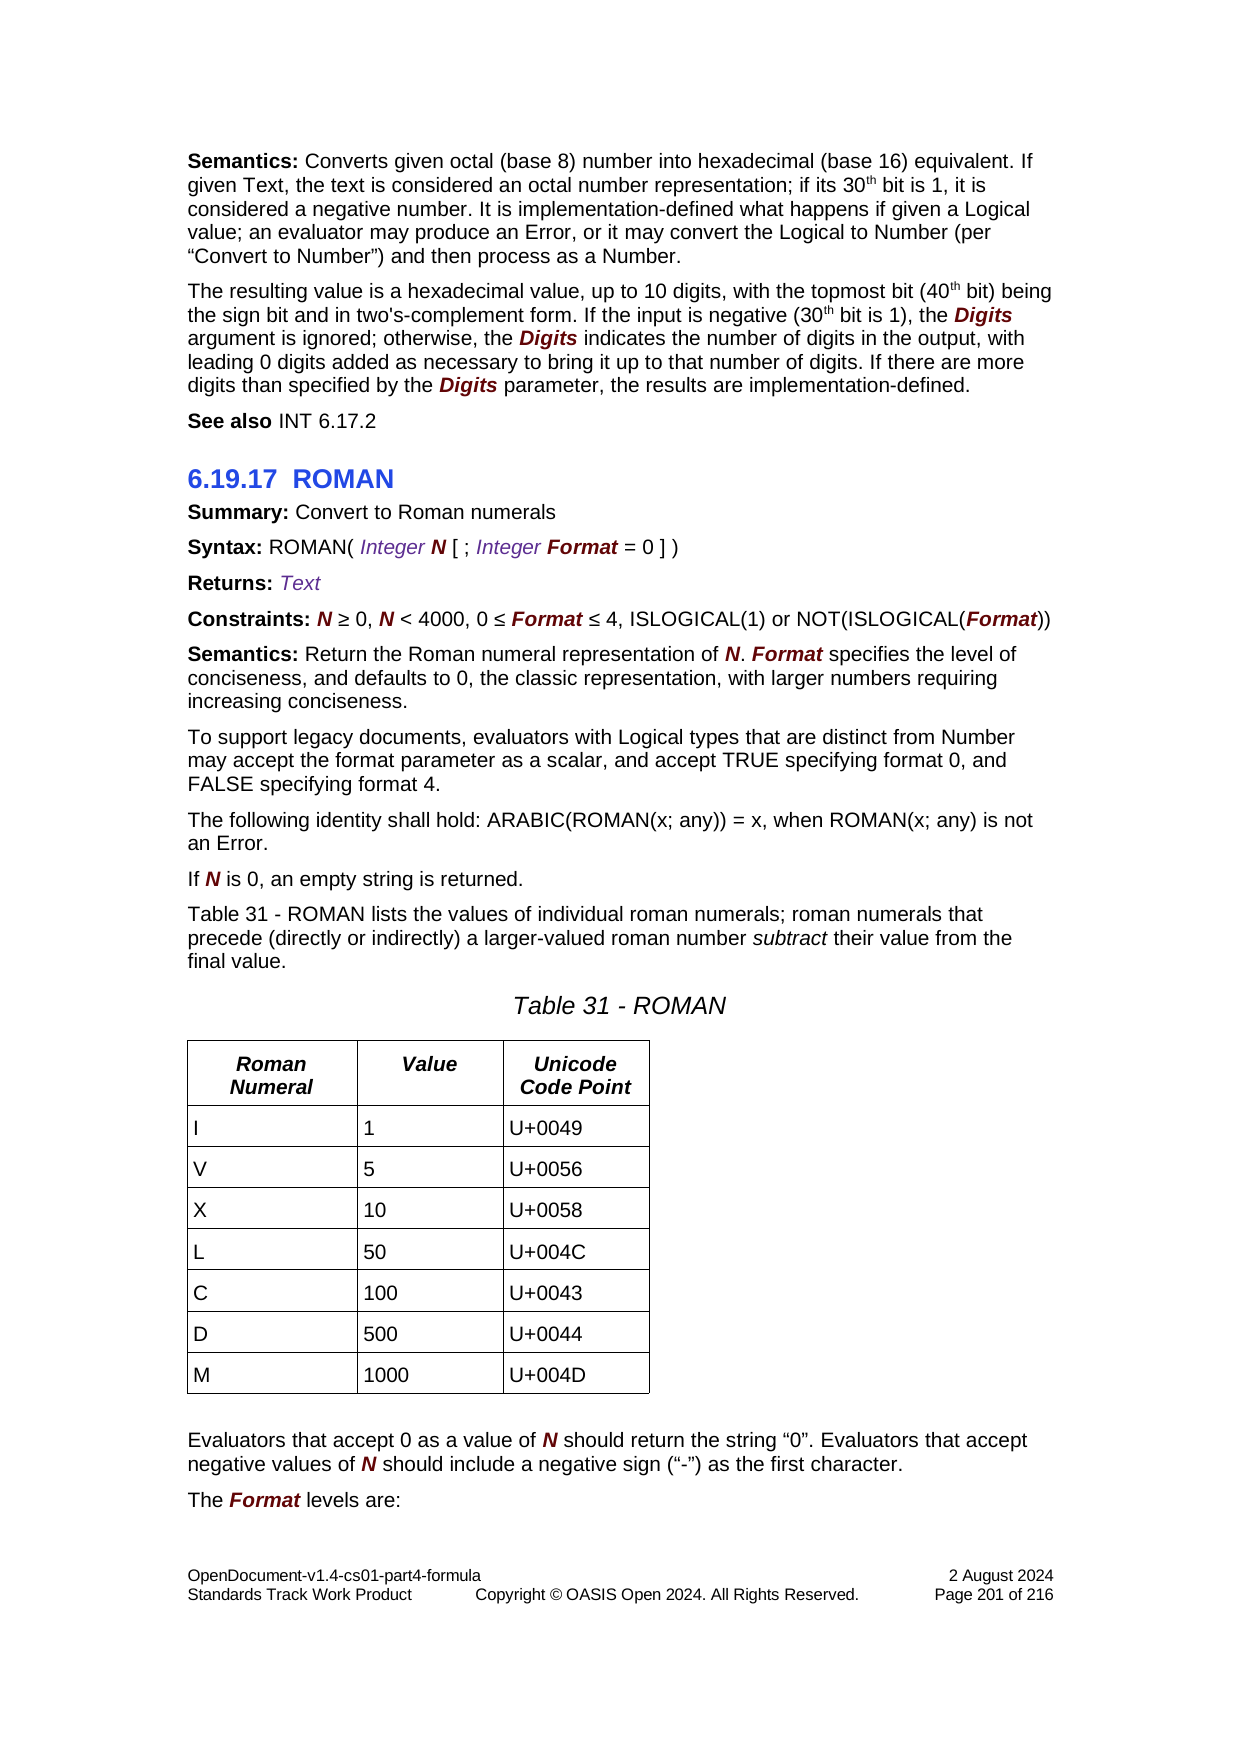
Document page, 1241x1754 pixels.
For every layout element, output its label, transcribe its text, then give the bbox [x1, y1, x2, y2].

table_cell U+0043 [504, 1270, 649, 1311]
text To support legacy documents, evaluators with Logical types that are distinct from Number may accept the format parameter as a scalar, and accept TRUE specifying format 0, and FALSE specifying format 4. [187, 725, 1053, 796]
table_cell M [188, 1353, 357, 1393]
text The following identity shall hold: ARABIC(ROMAN(x; any)) = x, when ROMAN(x; any) is not an Error. [187, 808, 1053, 855]
table_cell C [188, 1270, 357, 1311]
table_cell U+004C [504, 1229, 649, 1269]
text Semantics: Converts given octal (base 8) number into hexadecimal (base 16) equivalent. If given Text, the text is considered an octal number representation; if its 30th bit is 1, it is considered a negative number. It is implementation-defined what happens if given a Logical value; an evaluator may produce an Error, or it may convert the Logical to Number (per “Convert to Number”) and then process as a Number. [187, 150, 1053, 268]
text The resulting value is a hexadecimal value, up to 10 digits, with the topmost bit (40th bit) being the sign bit and in two's-complement form. If the input is negative (30th bit is 1), the Digits argument is ignored; otherwise, the Digits indicates the number of digits in the output, with leading 0 digits added as necessary to bring it up to that number of digits. If there are more digits than specified by the Digits parameter, the results are implementation-defined. [187, 280, 1053, 397]
text Constraints: N ≥ 0, N < 4000, 0 ≤ Format ≤ 4, ISLOGICAL(1) or NOT(ISLOGICAL(Format)) [187, 607, 1053, 631]
table_cell 10 [358, 1188, 503, 1228]
table_cell 50 [358, 1229, 503, 1269]
table_cell L [188, 1229, 357, 1269]
table_cell X [188, 1188, 357, 1228]
table_cell I [188, 1106, 357, 1146]
table_cell 1000 [358, 1353, 503, 1393]
table_cell V [188, 1147, 357, 1187]
table_header Value [358, 1041, 503, 1105]
text Syntax: ROMAN( Integer N [ ; Integer Format = 0 ] ) [187, 536, 1053, 559]
text Evaluators that accept 0 as a value of N should return the string “0”. Evaluators that accept negative values of N should include a negative sign (“-”) as the first character. [187, 1429, 1053, 1476]
table_cell 100 [358, 1270, 503, 1311]
text Table 31 - ROMAN [187, 992, 1053, 1020]
table_cell U+0058 [504, 1188, 649, 1228]
table_cell U+0049 [504, 1106, 649, 1146]
table_cell D [188, 1312, 357, 1352]
text Summary: Convert to Roman numerals [187, 500, 1053, 524]
text If N is 0, an empty string is returned. [187, 867, 1053, 891]
text The Format levels are: [187, 1488, 1053, 1512]
text Returns: Text [187, 571, 1053, 595]
table_cell U+004D [504, 1353, 649, 1393]
subtitle ROMAN [187, 464, 1053, 494]
table_cell 500 [358, 1312, 503, 1352]
table_header Unicode Code Point [504, 1041, 649, 1105]
text Table 31 - ROMAN lists the values of individual roman numerals; roman numerals that precede (directly or indirectly) a larger-valued roman number subtract their value from the final value. [187, 903, 1053, 973]
table_cell 5 [358, 1147, 503, 1187]
table_header Roman Numeral [188, 1041, 357, 1105]
text Semantics: Return the Roman numeral representation of N. Format specifies the level of conciseness, and defaults to 0, the classic representation, with larger numbers requiring increasing conciseness. [187, 643, 1053, 713]
text See also INT 6.17.2 [187, 409, 1053, 433]
table_cell U+0044 [504, 1312, 649, 1352]
table_cell U+0056 [504, 1147, 649, 1187]
table_cell 1 [358, 1106, 503, 1146]
